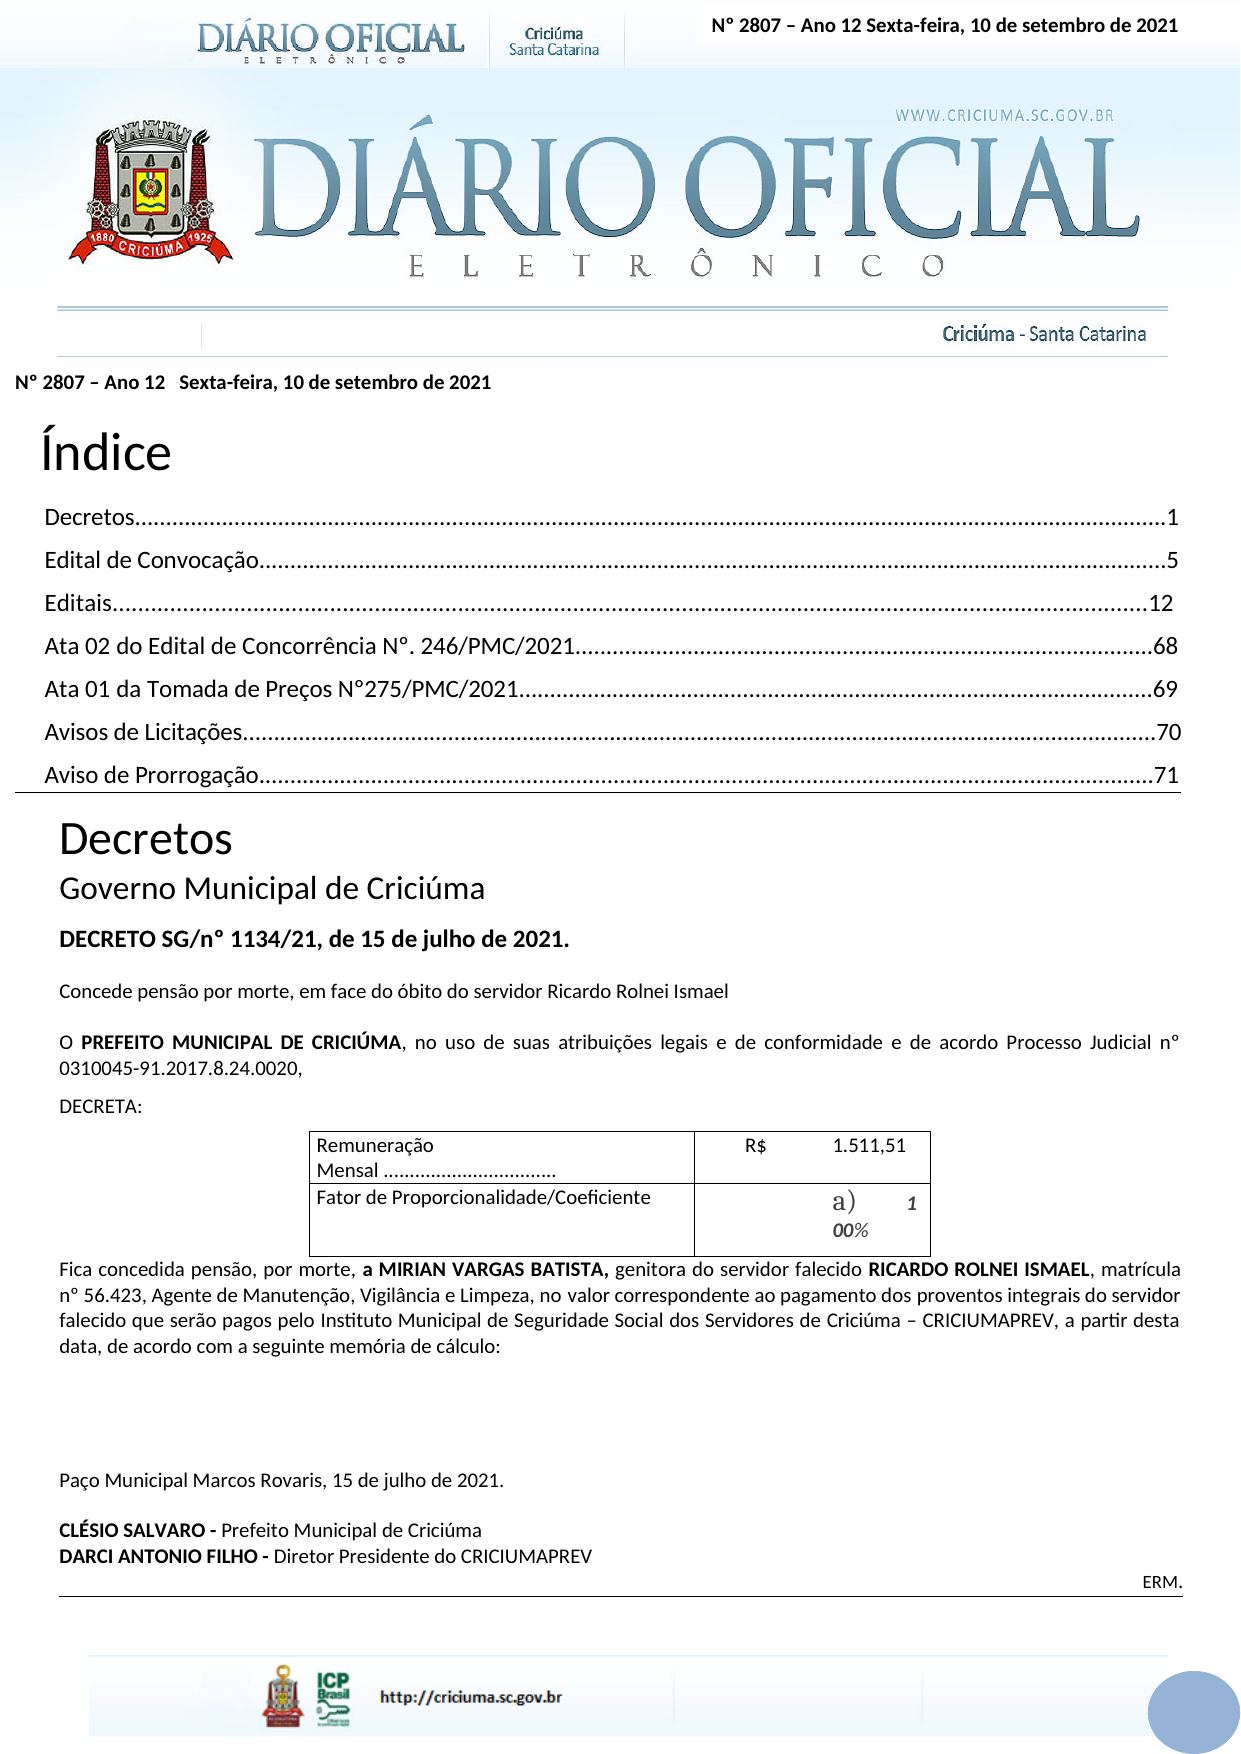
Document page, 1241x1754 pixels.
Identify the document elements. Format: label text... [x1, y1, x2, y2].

text Aviso de Prorrogação................................................................................................................................................71 [15, 759, 1181, 792]
text CLÉSIO SALVARO - Prefeito Municipal de Criciúma [59, 1518, 1183, 1543]
table_header [89, 1131, 309, 1183]
text ERM. [59, 1568, 1183, 1596]
table_cell [89, 1183, 309, 1256]
text Índice [40, 417, 202, 483]
text DARCI ANTONIO FILHO - Diretor Presidente do CRICIUMAPREV [59, 1543, 1183, 1568]
text Fica concedida pensão, por morte, a MIRIAN VARGAS BATISTA, genitora do servidor falecido RICARDO ROLNEI ISMAEL, matrícula nº 56.423, Agente de Manutenção, Vigilância e Limpeza, no valor correspondente ao pagamento dos proventos integrais do servidor falecido que serão pagos pelo Instituto Municipal de Seguridade Social dos Servidores de Criciúma – CRICIUMAPREV, a partir desta data, de acordo com a seguinte memória de cálculo: [59, 1257, 1181, 1358]
table_cell 100% [825, 1184, 930, 1256]
text Editais..................................................................................................................................................................12 [15, 587, 1181, 618]
table_header Remuneração Mensal ................................. [310, 1132, 694, 1183]
text Decretos......................................................................................................................................................................1 [15, 501, 1181, 532]
text Nº 2807 – Ano 12 Sexta-feira, 10 de setembro de 2021 [15, 369, 529, 394]
text DECRETO SG/nº 1134/21, de 15 de julho de 2021. [59, 923, 1183, 953]
table_cell Fator de Proporcionalidade/Coeficiente [310, 1184, 694, 1256]
text Ata 02 do Edital de Concorrência Nº. 246/PMC/2021.............................................................................................68 [15, 631, 1181, 661]
text O PREFEITO MUNICIPAL DE CRICIÚMA, no uso de suas atribuições legais e de conformidade e de acordo Processo Judicial nº 0310045-91.2017.8.24.0020, [59, 1029, 1181, 1080]
table_header 1.511,51 [825, 1132, 930, 1183]
text Ata 01 da Tomada de Preços Nº275/PMC/2021......................................................................................................69 [15, 673, 1181, 704]
table_header R$ [695, 1132, 825, 1183]
text Decretos [59, 808, 1183, 867]
text Paço Municipal Marcos Rovaris, 15 de julho de 2021. [59, 1467, 1183, 1492]
text Edital de Convocação..................................................................................................................................................5 [15, 544, 1181, 575]
text Governo Municipal de Criciúma [59, 867, 1183, 907]
text Avisos de Licitações...................................................................................................................................................70 [15, 717, 1181, 747]
text Concede pensão por morte, em face do óbito do servidor Ricardo Rolnei Ismael [59, 979, 1181, 1004]
table_cell [695, 1184, 825, 1256]
text DECRETA: [59, 1093, 1181, 1118]
